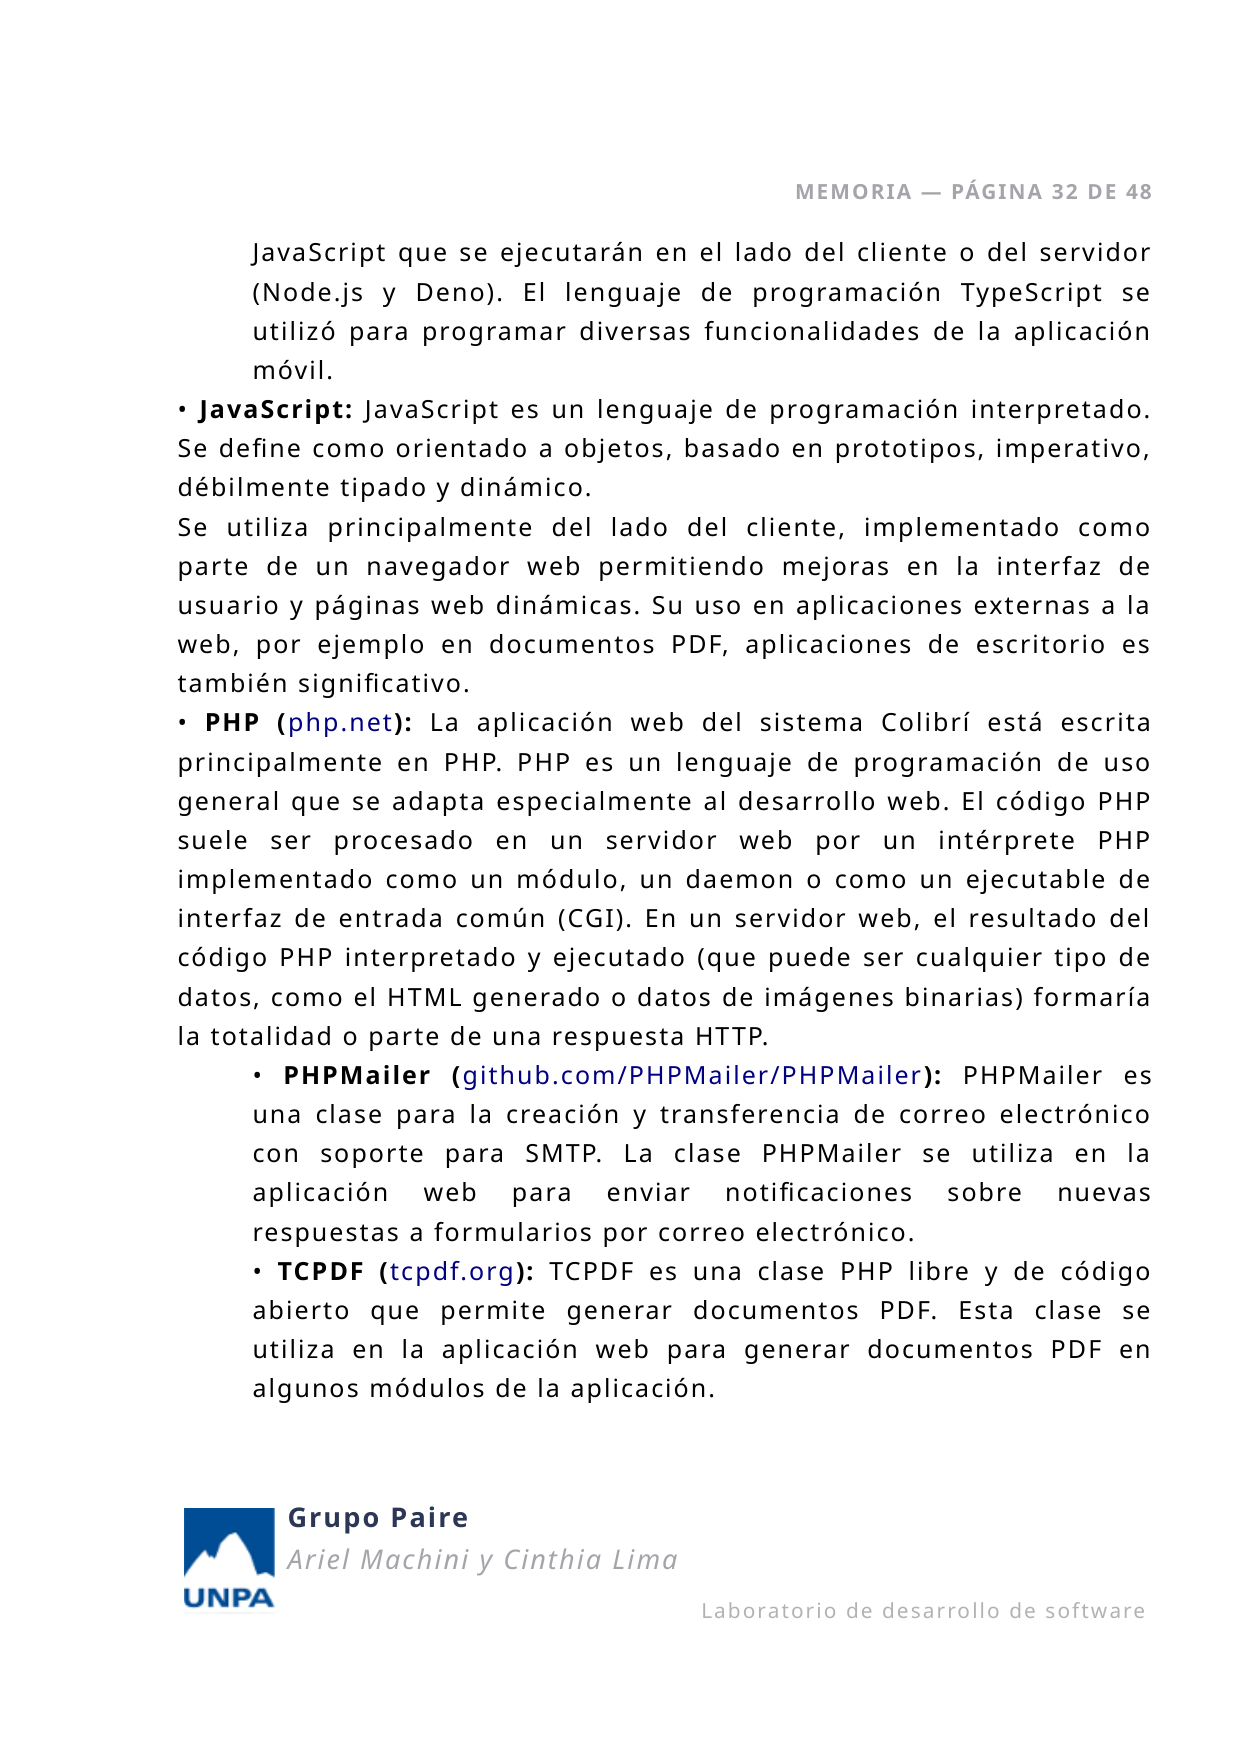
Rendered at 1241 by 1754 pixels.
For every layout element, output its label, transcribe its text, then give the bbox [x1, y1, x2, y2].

picture [184, 1508, 275, 1614]
text • JavaScript: JavaScript es un lenguaje de programación interpretado. Se define como orientado a objetos, basado en prototipos, imperativo, débilmente tipado y dinámico. [177, 392, 1152, 504]
text Se utiliza principalmente del lado del cliente, implementado como parte de un navegador web permitiendo mejoras en la interfaz de usuario y páginas web dinámicas. Su uso en aplicaciones externas a la web, por ejemplo en documentos PDF, aplicaciones de escritorio es también significativo. [177, 509, 1152, 700]
text • PHP (php.net): La aplicación web del sistema Colibrí está escrita principalmente en PHP. PHP es un lenguaje de programación de uso general que se adapta especialmente al desarrollo web. El código PHP suele ser procesado en un servidor web por un intérprete PHP implementado como un módulo, un daemon o como un ejecutable de interfaz de entrada común (CGI). En un servidor web, el resultado del código PHP interpretado y ejecutado (que puede ser cualquier tipo de datos, como el HTML generado o datos de imágenes binarias) formaría la totalidad o parte de una respuesta HTTP. [177, 705, 1152, 1052]
text JavaScript que se ejecutarán en el lado del cliente o del servidor (Node.js y Deno). El lenguaje de programación TypeScript se utilizó para programar diversas funcionalidades de la aplicación móvil. [252, 235, 1152, 387]
text • PHPMailer (github.com/PHPMailer/PHPMailer): PHPMailer es una clase para la creación y transferencia de correo electrónico con soporte para SMTP. La clase PHPMailer se utiliza en la aplicación web para enviar notificaciones sobre nuevas respuestas a formularios por correo electrónico. [252, 1058, 1152, 1248]
text • TCPDF (tcpdf.org): TCPDF es una clase PHP libre y de código abierto que permite generar documentos PDF. Esta clase se utiliza en la aplicación web para generar documentos PDF en algunos módulos de la aplicación. [252, 1253, 1152, 1405]
